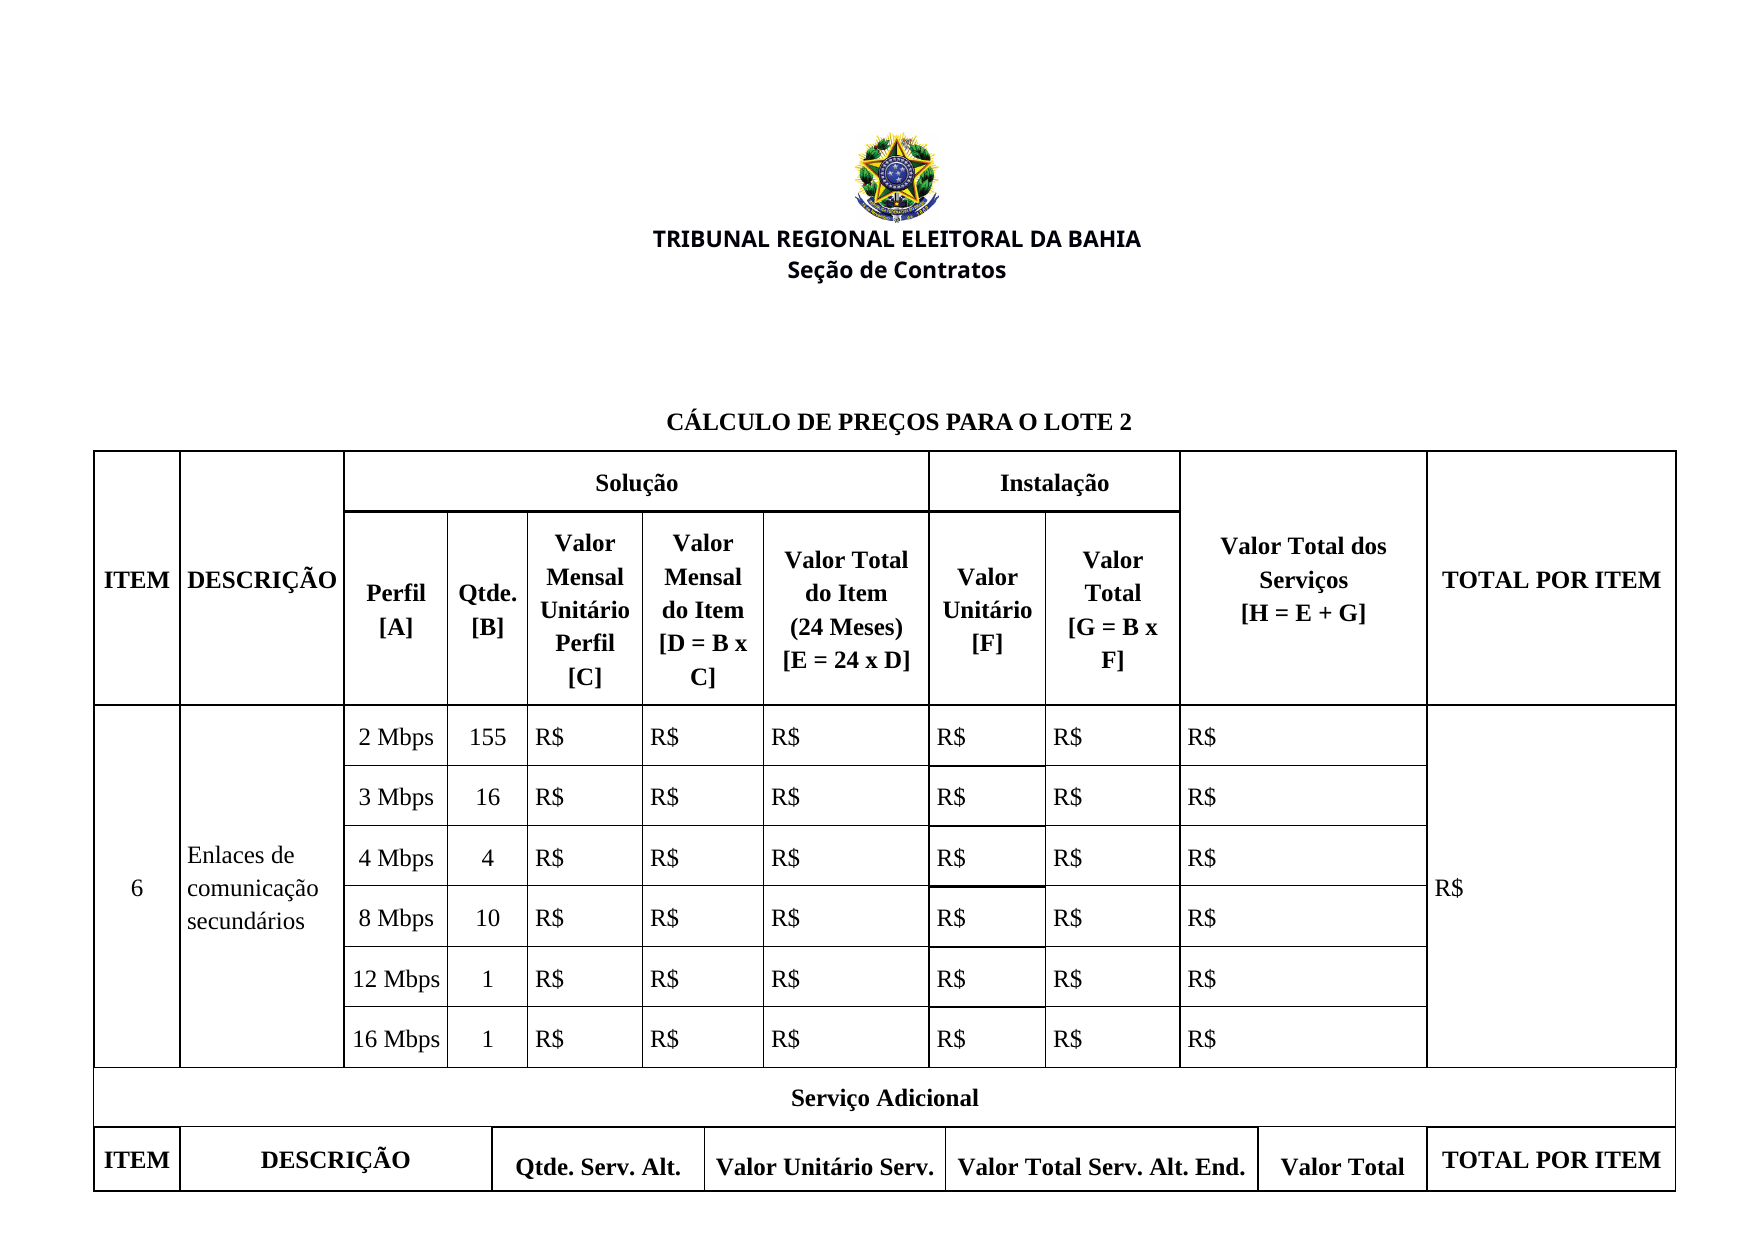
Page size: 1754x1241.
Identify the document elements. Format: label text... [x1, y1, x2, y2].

table_header DESCRIÇÃO [181, 452, 343, 704]
table_cell 6 [95, 706, 179, 1067]
table_header Instalação [930, 452, 1179, 510]
table_cell 4 Mbps [345, 826, 447, 885]
table_cell Valor Total Serv. Alt. End. [946, 1128, 1257, 1190]
table_cell R$ [930, 827, 1045, 885]
table_cell R$ [643, 886, 763, 946]
table_cell Serviço Adicional [94, 1068, 1675, 1126]
table_cell R$ [1046, 886, 1179, 946]
table_cell R$ [930, 1008, 1045, 1067]
table_cell Qtde. [B] [448, 513, 527, 704]
table_cell Perfil [A] [345, 513, 447, 704]
table_cell 1 [448, 947, 527, 1006]
table_cell 16 [448, 766, 527, 825]
table_cell R$ [1046, 706, 1179, 764]
table_cell R$ [1181, 886, 1426, 946]
table_cell 2 Mbps [345, 706, 447, 764]
table_cell R$ [764, 826, 928, 885]
table_cell 10 [448, 886, 527, 946]
text CÁLCULO DE PREÇOS PARA O LOTE 2 [192, 404, 1606, 437]
table_header TOTAL POR ITEM [1428, 452, 1675, 704]
table_cell R$ [1181, 706, 1426, 764]
table_cell R$ [643, 766, 763, 825]
table_cell R$ [930, 767, 1045, 825]
table_cell R$ [764, 766, 928, 825]
table_cell R$ [528, 947, 642, 1006]
table_cell R$ [528, 1007, 642, 1067]
table_cell R$ [1046, 1007, 1179, 1067]
table_cell R$ [1046, 947, 1179, 1006]
table_cell Valor Total do Item (24 Meses) [E = 24 x D] [764, 513, 928, 704]
table_cell 1 [448, 1007, 527, 1067]
table_cell DESCRIÇÃO [181, 1127, 491, 1190]
table_cell R$ [764, 1007, 928, 1067]
table_cell R$ [643, 947, 763, 1006]
table_cell R$ [643, 1007, 763, 1067]
table_cell R$ [1428, 706, 1675, 1067]
table_cell R$ [528, 766, 642, 825]
table_cell R$ [930, 948, 1045, 1006]
table_header Solução [345, 452, 928, 510]
table_cell Valor Mensal do Item [D = B x C] [643, 513, 763, 704]
table_cell R$ [930, 888, 1045, 946]
table_cell 3 Mbps [345, 766, 447, 825]
table_cell ITEM [95, 1128, 179, 1190]
table_cell Valor Unitário Serv. [705, 1128, 945, 1190]
table_header ITEM [95, 452, 179, 704]
table_cell R$ [643, 826, 763, 885]
table_cell R$ [643, 706, 763, 764]
table_cell R$ [1181, 766, 1426, 825]
table_cell R$ [764, 706, 928, 764]
table_cell 8 Mbps [345, 886, 447, 946]
table_cell R$ [528, 706, 642, 764]
table_cell Qtde. Serv. Alt. [493, 1128, 704, 1190]
table_cell R$ [764, 947, 928, 1006]
table_cell R$ [1046, 826, 1179, 885]
table_cell Enlaces de comunicação secundários [181, 706, 343, 1067]
table_header Valor Total dos Serviços [H = E + G] [1181, 452, 1426, 704]
table_cell 155 [448, 706, 527, 764]
table_cell Valor Total [G = B x F] [1046, 513, 1179, 704]
table_cell R$ [528, 886, 642, 946]
table_cell Valor Unitário [F] [930, 513, 1045, 704]
table_cell R$ [528, 826, 642, 885]
table_cell 4 [448, 826, 527, 885]
table_cell Valor Total [1259, 1127, 1426, 1190]
table_cell R$ [1046, 766, 1179, 825]
table_cell R$ [1181, 1007, 1426, 1067]
table_cell 16 Mbps [345, 1007, 447, 1067]
table_cell R$ [930, 706, 1045, 764]
table_cell Valor Mensal Unitário Perfil [C] [528, 513, 642, 704]
table_cell 12 Mbps [345, 947, 447, 1006]
table_cell R$ [764, 886, 928, 946]
table_cell TOTAL POR ITEM [1428, 1128, 1675, 1190]
table_cell R$ [1181, 826, 1426, 885]
table_cell R$ [1181, 947, 1426, 1006]
